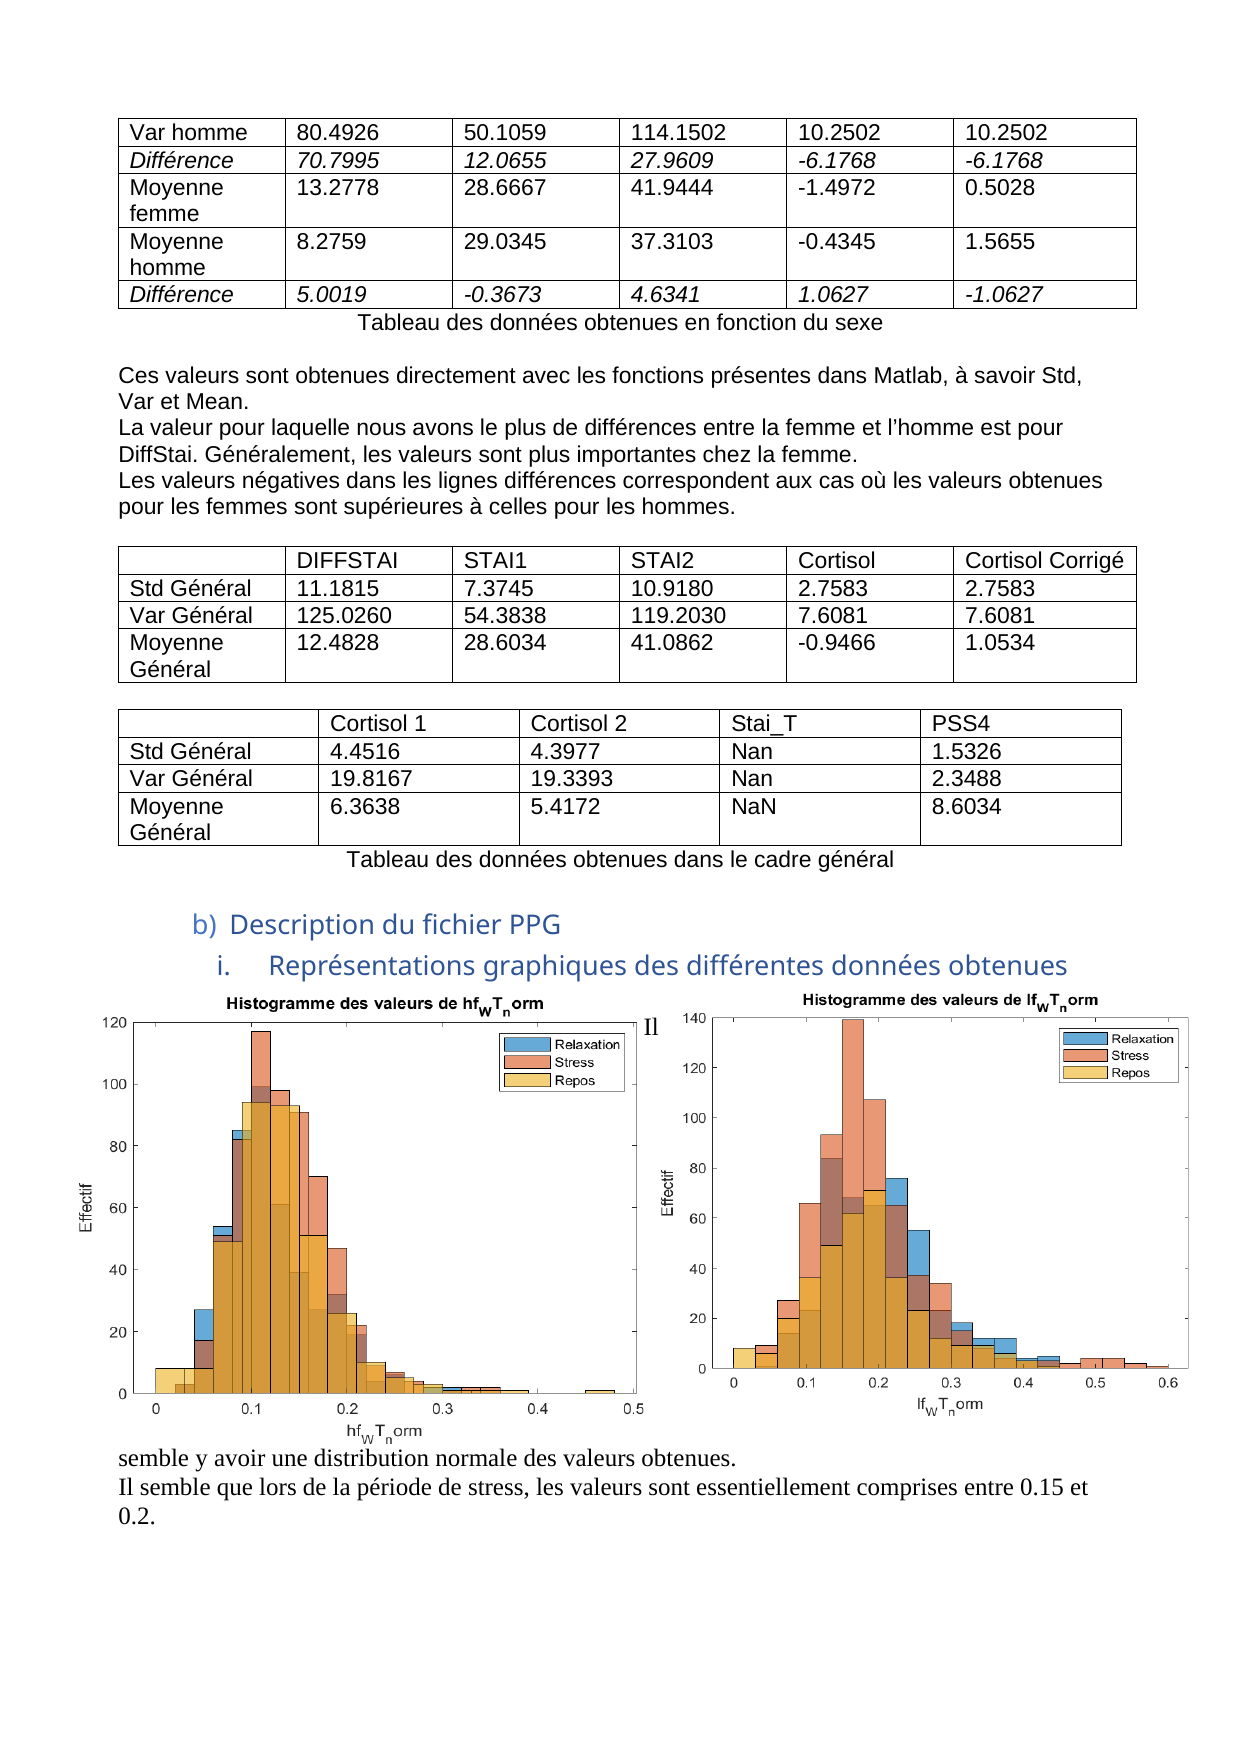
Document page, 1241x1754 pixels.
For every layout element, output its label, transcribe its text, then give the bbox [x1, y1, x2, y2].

text Tableau des données obtenues dans le cadre général [118, 846, 1122, 873]
table_cell 5.4172 [520, 793, 719, 845]
table_cell Var homme [119, 119, 285, 146]
table_header Cortisol Corrigé [954, 547, 1136, 573]
table_cell 5.0019 [286, 281, 452, 308]
table_cell 41.9444 [620, 174, 786, 227]
table_cell 2.3488 [921, 765, 1121, 792]
table_cell 80.4926 [286, 119, 452, 146]
table_header Cortisol 1 [319, 710, 519, 737]
table_cell 13.2778 [286, 174, 452, 227]
table_cell 28.6034 [453, 629, 619, 682]
table_cell 1.5655 [954, 228, 1136, 280]
list Description du fichier PPG [192, 906, 1122, 942]
table_cell 10.2502 [954, 119, 1136, 146]
table_cell Moyenne Général [119, 629, 285, 682]
table_cell 4.4516 [319, 738, 519, 764]
table_cell 4.6341 [620, 281, 786, 308]
table_header [119, 547, 285, 573]
table_cell 7.3745 [453, 575, 619, 601]
table_cell 1.0534 [954, 629, 1136, 682]
text Ces valeurs sont obtenues directement avec les fonctions présentes dans Matlab, à savoir Std, Var et Mean. [118, 362, 1122, 414]
table_cell 0.5028 [954, 174, 1136, 227]
table_cell 41.0862 [620, 629, 786, 682]
table_header Stai_T [720, 710, 920, 737]
table_cell 37.3103 [620, 228, 786, 280]
table_cell 11.1815 [286, 575, 452, 601]
table_cell 6.3638 [319, 793, 519, 845]
table_header DIFFSTAI [286, 547, 452, 573]
table_cell 29.0345 [453, 228, 619, 280]
text Il semble y avoir une distribution normale des valeurs obtenues. [118, 1012, 1122, 1472]
table_cell Std Général [119, 575, 285, 601]
table_cell 2.7583 [787, 575, 953, 601]
table_cell Std Général [119, 738, 318, 764]
list Représentations graphiques des différentes données obtenues [231, 947, 1122, 983]
table_cell 1.5326 [921, 738, 1121, 764]
table_cell 12.4828 [286, 629, 452, 682]
table_cell Différence [119, 281, 285, 308]
table_cell 8.6034 [921, 793, 1121, 845]
table_cell 10.9180 [620, 575, 786, 601]
text La valeur pour laquelle nous avons le plus de différences entre la femme et l’homme est pour DiffStai. Généralement, les valeurs sont plus importantes chez la femme. Les valeurs négatives dans les lignes différences correspondent aux cas où les valeurs obtenues pour les femmes sont supérieures à celles pour les hommes. [118, 414, 1122, 520]
table_cell 7.6081 [954, 602, 1136, 628]
table_cell Var Général [119, 602, 285, 628]
table_cell 8.2759 [286, 228, 452, 280]
table_cell Moyenne Général [119, 793, 318, 845]
table_header STAI1 [453, 547, 619, 573]
table_cell 27.9609 [620, 147, 786, 173]
table_cell 1.0627 [787, 281, 953, 308]
table_header [119, 710, 318, 737]
table_cell 19.8167 [319, 765, 519, 792]
table_cell Moyenne femme [119, 174, 285, 227]
table_cell 19.3393 [520, 765, 719, 792]
table_cell 28.6667 [453, 174, 619, 227]
table_header PSS4 [921, 710, 1121, 737]
table_cell 70.7995 [286, 147, 452, 173]
table_cell -1.4972 [787, 174, 953, 227]
table_cell -0.4345 [787, 228, 953, 280]
table_cell 114.1502 [620, 119, 786, 146]
table_cell -6.1768 [954, 147, 1136, 173]
table_cell -0.9466 [787, 629, 953, 682]
table_cell 119.2030 [620, 602, 786, 628]
table_header Cortisol 2 [520, 710, 719, 737]
text Tableau des données obtenues en fonction du sexe [118, 309, 1122, 335]
table_cell Nan [720, 765, 920, 792]
table_cell Moyenne homme [119, 228, 285, 280]
table_cell -6.1768 [787, 147, 953, 173]
text Il semble que lors de la période de stress, les valeurs sont essentiellement comprises entre 0.15 et 0.2. [118, 1472, 1122, 1530]
table_cell 10.2502 [787, 119, 953, 146]
table_cell NaN [720, 793, 920, 845]
table_cell Nan [720, 738, 920, 764]
table_cell 50.1059 [453, 119, 619, 146]
table_cell -1.0627 [954, 281, 1136, 308]
table_cell 12.0655 [453, 147, 619, 173]
table_cell -0.3673 [453, 281, 619, 308]
table_cell Différence [119, 147, 285, 173]
table_cell 7.6081 [787, 602, 953, 628]
table_header Cortisol [787, 547, 953, 573]
table_cell 2.7583 [954, 575, 1136, 601]
table_cell 125.0260 [286, 602, 452, 628]
table_cell 54.3838 [453, 602, 619, 628]
table_cell 4.3977 [520, 738, 719, 764]
table_cell Var Général [119, 765, 318, 792]
table_header STAI2 [620, 547, 786, 573]
